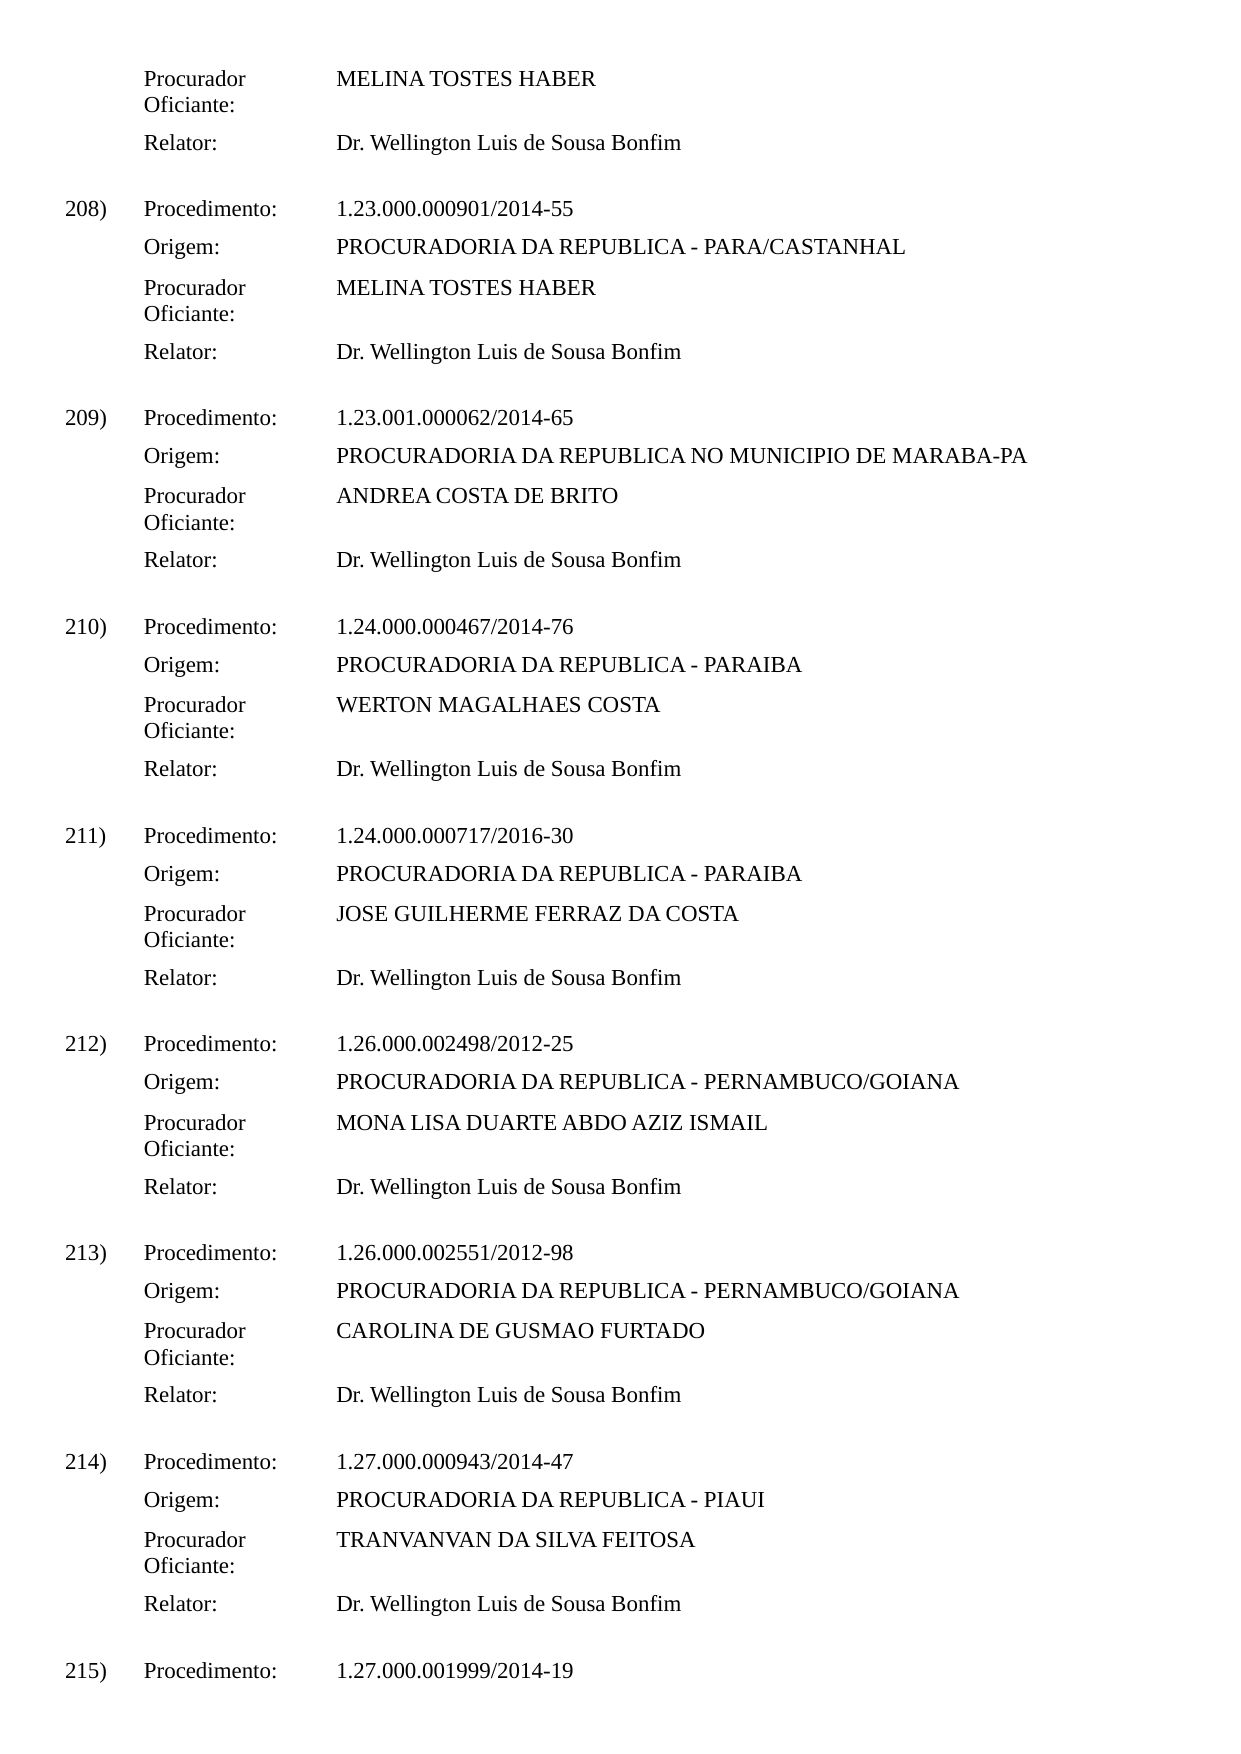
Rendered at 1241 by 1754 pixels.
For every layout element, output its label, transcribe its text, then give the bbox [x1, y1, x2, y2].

table_cell CAROLINA DE GUSMAO FURTADO [330, 1312, 1181, 1376]
table_cell MELINA TOSTES HABER [330, 59, 1181, 123]
table_cell PROCURADORIA DA REPUBLICA - PARAIBA [330, 645, 1181, 685]
table_cell TRANVANVAN DA SILVA FEITOSA [330, 1520, 1181, 1584]
table_cell Origem: [138, 1480, 330, 1520]
table_cell [59, 1585, 138, 1625]
table_cell [59, 750, 138, 790]
table_header Procedimento: [138, 399, 330, 436]
table_cell Procurador Oficiante: [138, 1312, 330, 1376]
table_cell Dr. Wellington Luis de Sousa Bonfim [330, 750, 1181, 790]
table_cell WERTON MAGALHAES COSTA [330, 685, 1181, 749]
table_cell PROCURADORIA DA REPUBLICA NO MUNICIPIO DE MARABA-PA [330, 436, 1181, 477]
table_header Procedimento: [138, 816, 330, 854]
table_cell [59, 894, 138, 958]
table_cell Origem: [138, 1063, 330, 1103]
table_cell JOSE GUILHERME FERRAZ DA COSTA [330, 894, 1181, 958]
table_cell [59, 1167, 138, 1207]
table_cell PROCURADORIA DA REPUBLICA - PARAIBA [330, 854, 1181, 894]
table_cell Dr. Wellington Luis de Sousa Bonfim [330, 958, 1181, 998]
table_header 211) [59, 816, 138, 854]
table_cell [59, 1480, 138, 1520]
table_cell [59, 477, 138, 541]
table_cell [59, 1271, 138, 1312]
table_cell [59, 1312, 138, 1376]
table_header 215) [59, 1651, 138, 1689]
table_cell Origem: [138, 228, 330, 268]
table_cell Procurador Oficiante: [138, 59, 330, 123]
table_header 212) [59, 1025, 138, 1063]
table_cell Procurador Oficiante: [138, 1103, 330, 1167]
table_cell Dr. Wellington Luis de Sousa Bonfim [330, 123, 1181, 163]
table_header 1.26.000.002498/2012-25 [330, 1025, 1181, 1063]
table_cell Origem: [138, 1271, 330, 1312]
table_header 1.26.000.002551/2012-98 [330, 1234, 1181, 1271]
table_cell [59, 436, 138, 477]
table_cell Dr. Wellington Luis de Sousa Bonfim [330, 541, 1181, 581]
table_cell [59, 228, 138, 268]
table_header Procedimento: [138, 1025, 330, 1063]
table_cell [59, 1103, 138, 1167]
table_cell Procurador Oficiante: [138, 477, 330, 541]
table_header 208) [59, 190, 138, 228]
table_header Procedimento: [138, 190, 330, 228]
table_header 1.27.000.000943/2014-47 [330, 1442, 1181, 1480]
table_header 1.23.001.000062/2014-65 [330, 399, 1181, 436]
table_cell Procurador Oficiante: [138, 1520, 330, 1584]
table_cell Procurador Oficiante: [138, 268, 330, 332]
table_header 209) [59, 399, 138, 436]
table_header Procedimento: [138, 1651, 330, 1689]
table_cell [59, 59, 138, 123]
table_header 1.27.000.001999/2014-19 [330, 1651, 1181, 1689]
table_cell Relator: [138, 123, 330, 163]
table_cell PROCURADORIA DA REPUBLICA - PERNAMBUCO/GOIANA [330, 1063, 1181, 1103]
table_header 214) [59, 1442, 138, 1480]
table_header Procedimento: [138, 1234, 330, 1271]
table_cell [59, 1063, 138, 1103]
table_header 1.23.000.000901/2014-55 [330, 190, 1181, 228]
table_cell Origem: [138, 854, 330, 894]
table_cell [59, 645, 138, 685]
table_cell Relator: [138, 541, 330, 581]
table_header Procedimento: [138, 1442, 330, 1480]
table_cell Procurador Oficiante: [138, 685, 330, 749]
table_cell PROCURADORIA DA REPUBLICA - PIAUI [330, 1480, 1181, 1520]
table_cell Relator: [138, 750, 330, 790]
table_header 1.24.000.000717/2016-30 [330, 816, 1181, 854]
table_cell [59, 958, 138, 998]
table_cell Origem: [138, 436, 330, 477]
table_cell Relator: [138, 1167, 330, 1207]
table_cell PROCURADORIA DA REPUBLICA - PERNAMBUCO/GOIANA [330, 1271, 1181, 1312]
table_cell Relator: [138, 332, 330, 372]
table_cell [59, 268, 138, 332]
table_cell Relator: [138, 958, 330, 998]
table_cell Procurador Oficiante: [138, 894, 330, 958]
table_cell [59, 1376, 138, 1416]
table_cell [59, 332, 138, 372]
table_cell [59, 685, 138, 749]
table_cell Relator: [138, 1376, 330, 1416]
table_cell [59, 1520, 138, 1584]
table_cell [59, 123, 138, 163]
table_cell Dr. Wellington Luis de Sousa Bonfim [330, 1376, 1181, 1416]
table_cell Dr. Wellington Luis de Sousa Bonfim [330, 1167, 1181, 1207]
table_header Procedimento: [138, 607, 330, 645]
table_header 210) [59, 607, 138, 645]
table_header 213) [59, 1234, 138, 1271]
table_cell ANDREA COSTA DE BRITO [330, 477, 1181, 541]
table_cell Relator: [138, 1585, 330, 1625]
table_cell Dr. Wellington Luis de Sousa Bonfim [330, 1585, 1181, 1625]
table_cell MONA LISA DUARTE ABDO AZIZ ISMAIL [330, 1103, 1181, 1167]
table_cell [59, 854, 138, 894]
table_cell PROCURADORIA DA REPUBLICA - PARA/CASTANHAL [330, 228, 1181, 268]
table_cell Origem: [138, 645, 330, 685]
table_cell MELINA TOSTES HABER [330, 268, 1181, 332]
table_cell Dr. Wellington Luis de Sousa Bonfim [330, 332, 1181, 372]
table_cell [59, 541, 138, 581]
table_header 1.24.000.000467/2014-76 [330, 607, 1181, 645]
